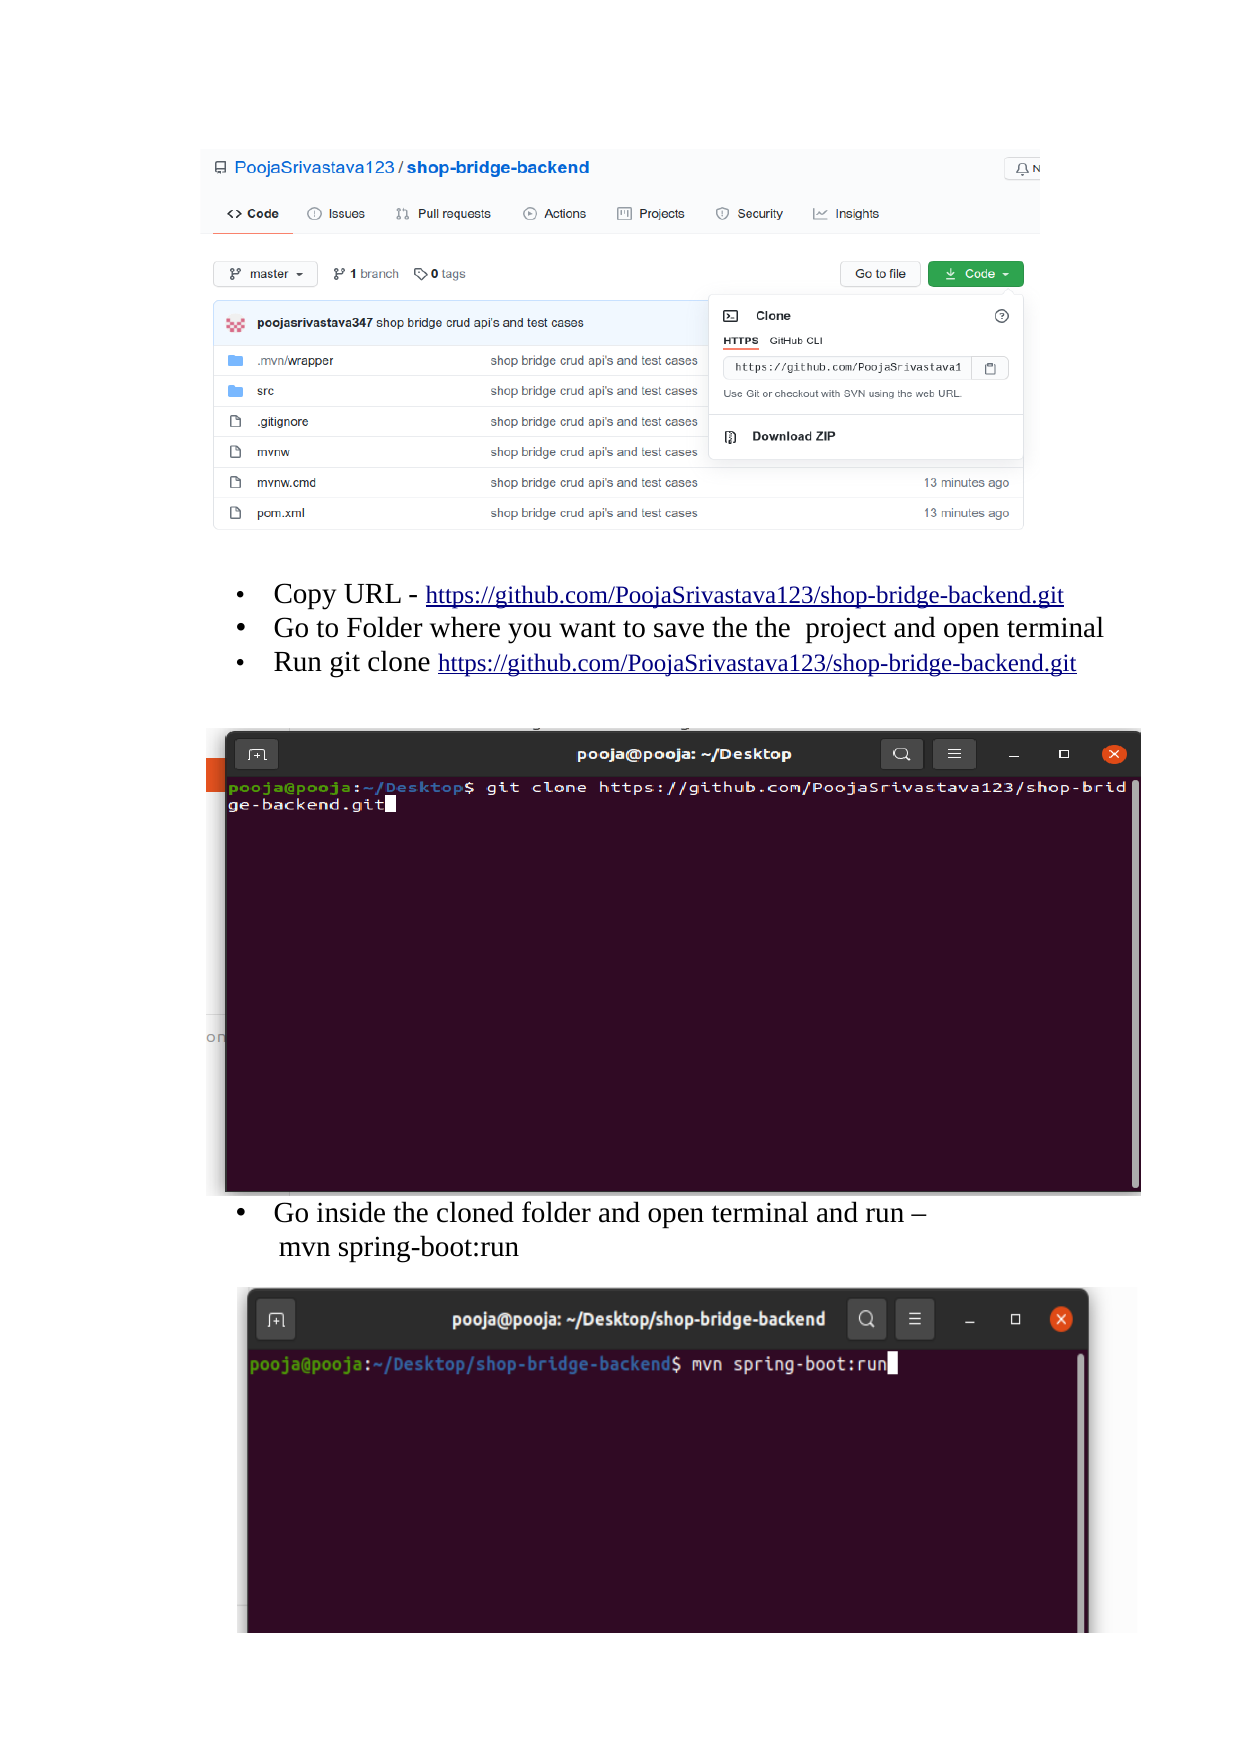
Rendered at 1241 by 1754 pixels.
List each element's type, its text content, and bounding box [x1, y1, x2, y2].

list Run git clone https://github.com/PoojaSrivastava123/shop-bridge-backend.git [236, 644, 1122, 677]
list Go to Folder where you want to save the the project and open terminal [236, 610, 1122, 644]
picture [200, 149, 1040, 577]
picture [206, 728, 1141, 1196]
picture [237, 1287, 1138, 1633]
text mvn spring-boot:run [118, 1229, 1122, 1263]
list Go inside the cloned folder and open terminal and run – [236, 1196, 1122, 1229]
list Copy URL - https://github.com/PoojaSrivastava123/shop-bridge-backend.git [236, 453, 1122, 610]
